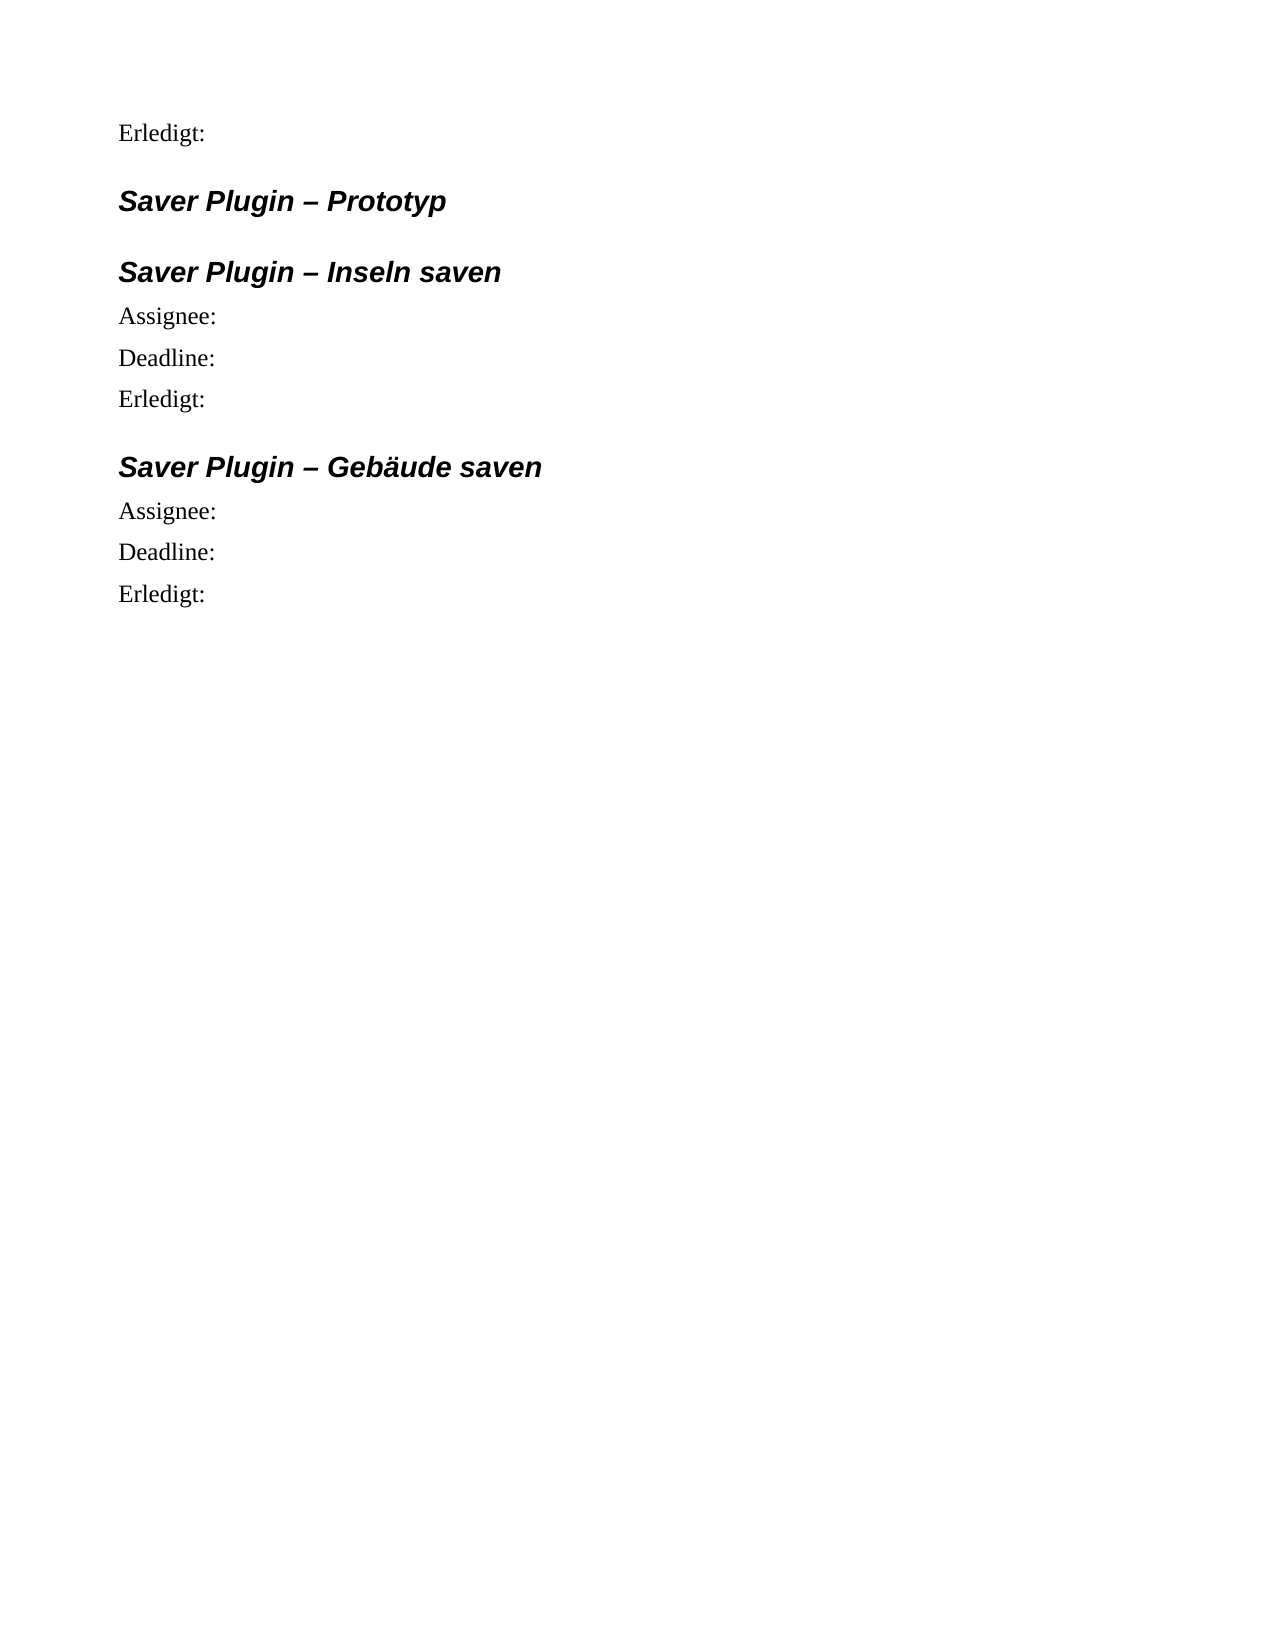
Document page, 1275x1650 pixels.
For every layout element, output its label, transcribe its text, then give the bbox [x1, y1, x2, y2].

text Deadline: [118, 537, 1157, 566]
text Erledigt: [118, 579, 1157, 607]
text Erledigt: [118, 118, 1157, 147]
text Assignee: [118, 301, 1157, 330]
text Deadline: [118, 343, 1157, 371]
subtitle Saver Plugin – Inseln saven [118, 255, 1157, 289]
text Erledigt: [118, 384, 1157, 413]
subtitle Saver Plugin – Gebäude saven [118, 450, 1157, 484]
text Assignee: [118, 496, 1157, 525]
subtitle Saver Plugin – Prototyp [118, 184, 1157, 218]
